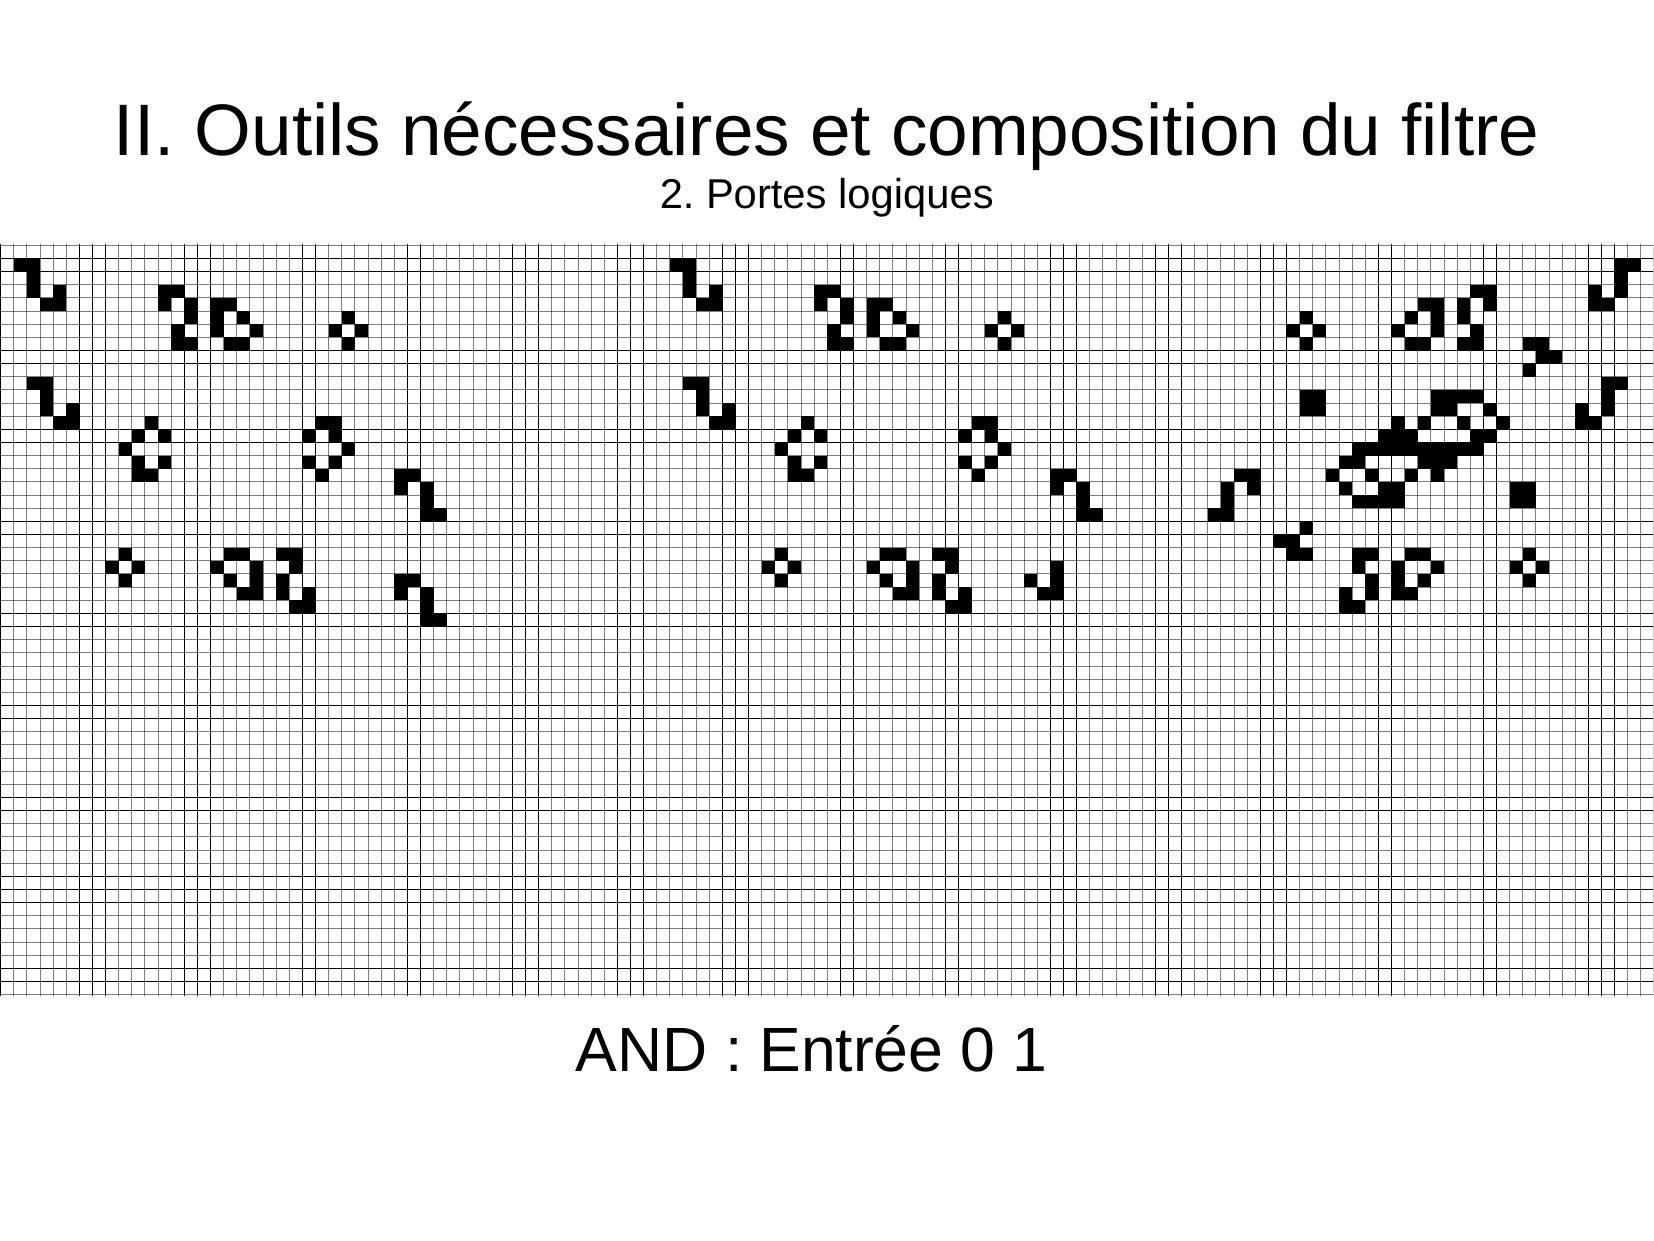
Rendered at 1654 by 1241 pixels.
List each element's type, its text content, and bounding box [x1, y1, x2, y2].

title II. Outils nécessaires et composition du filtre 2. Portes logiques [82, 49, 1572, 257]
picture [0, 244, 1654, 996]
text_box AND : Entrée 0 1 [561, 1008, 1063, 1093]
